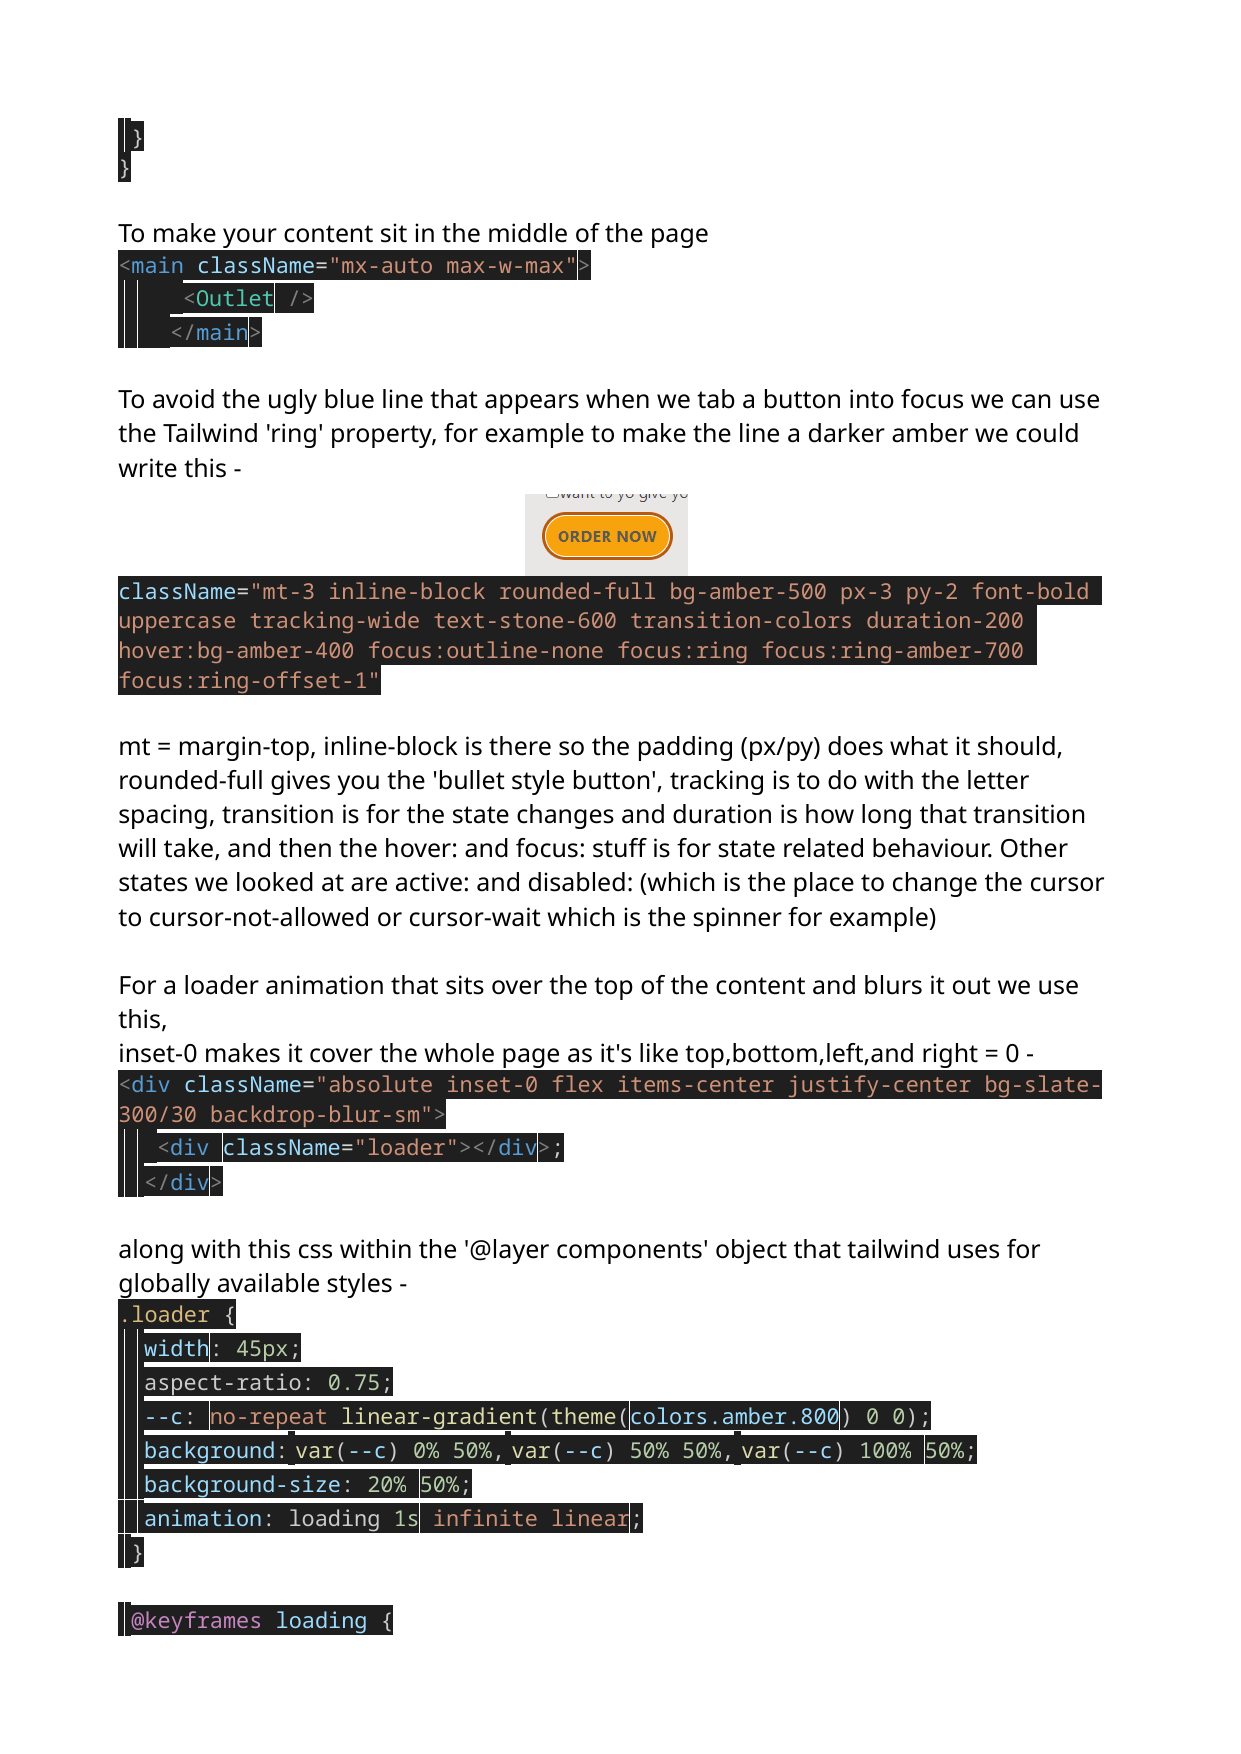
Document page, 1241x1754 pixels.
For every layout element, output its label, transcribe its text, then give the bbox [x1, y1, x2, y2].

text inset-0 makes it cover the whole page as it's like top,bottom,left,and right = 0 - [118, 1035, 1122, 1069]
text For a loader animation that sits over the top of the content and blurs it out we use this, [118, 967, 1122, 1035]
text } [118, 1533, 1122, 1568]
text <div className="absolute inset-0 flex items-center justify-center bg-slate-300/30 backdrop-blur-sm"> [118, 1069, 1122, 1129]
text width: 45px; [118, 1329, 1122, 1363]
text background-size: 20% 50%; [118, 1465, 1122, 1499]
text .loader { [118, 1299, 1122, 1329]
text along with this css within the '@layer components' object that tailwind uses for globally available styles - [118, 1231, 1122, 1299]
text </div> [118, 1163, 1122, 1197]
text <main className="mx-auto max-w-max"> [118, 250, 1122, 280]
text aspect-ratio: 0.75; [118, 1363, 1122, 1397]
text } [118, 118, 1122, 152]
picture [525, 494, 688, 576]
text </main> [118, 314, 1122, 348]
text } [118, 152, 1122, 182]
text To avoid the ugly blue line that appears when we tab a button into focus we can use the Tailwind 'ring' property, for example to make the line a darker amber we could write this - [118, 382, 1122, 484]
text animation: loading 1s infinite linear; [118, 1499, 1122, 1533]
text To make your content sit in the middle of the page [118, 216, 1122, 250]
text mt = margin-top, inline-block is there so the padding (px/py) does what it should, rounded-full gives you the 'bullet style button', tracking is to do with the letter spacing, transition is for the state changes and duration is how long that transition will take, and then the hover: and focus: stuff is for state related behaviour. Other states we looked at are active: and disabled: (which is the place to change the cursor to cursor-not-allowed or cursor-wait which is the spinner for example) [118, 729, 1122, 933]
text background: var(--c) 0% 50%, var(--c) 50% 50%, var(--c) 100% 50%; [118, 1431, 1122, 1465]
text --c: no-repeat linear-gradient(theme(colors.amber.800) 0 0); [118, 1397, 1122, 1431]
text className="mt-3 inline-block rounded-full bg-amber-500 px-3 py-2 font-bold uppercase tracking-wide text-stone-600 transition-colors duration-200 hover:bg-amber-400 focus:outline-none focus:ring focus:ring-amber-700 focus:ring-offset-1" [118, 484, 1122, 695]
text <div className="loader"></div>; [118, 1129, 1122, 1163]
text @keyframes loading { [118, 1602, 1122, 1636]
text <Outlet /> [118, 280, 1122, 314]
